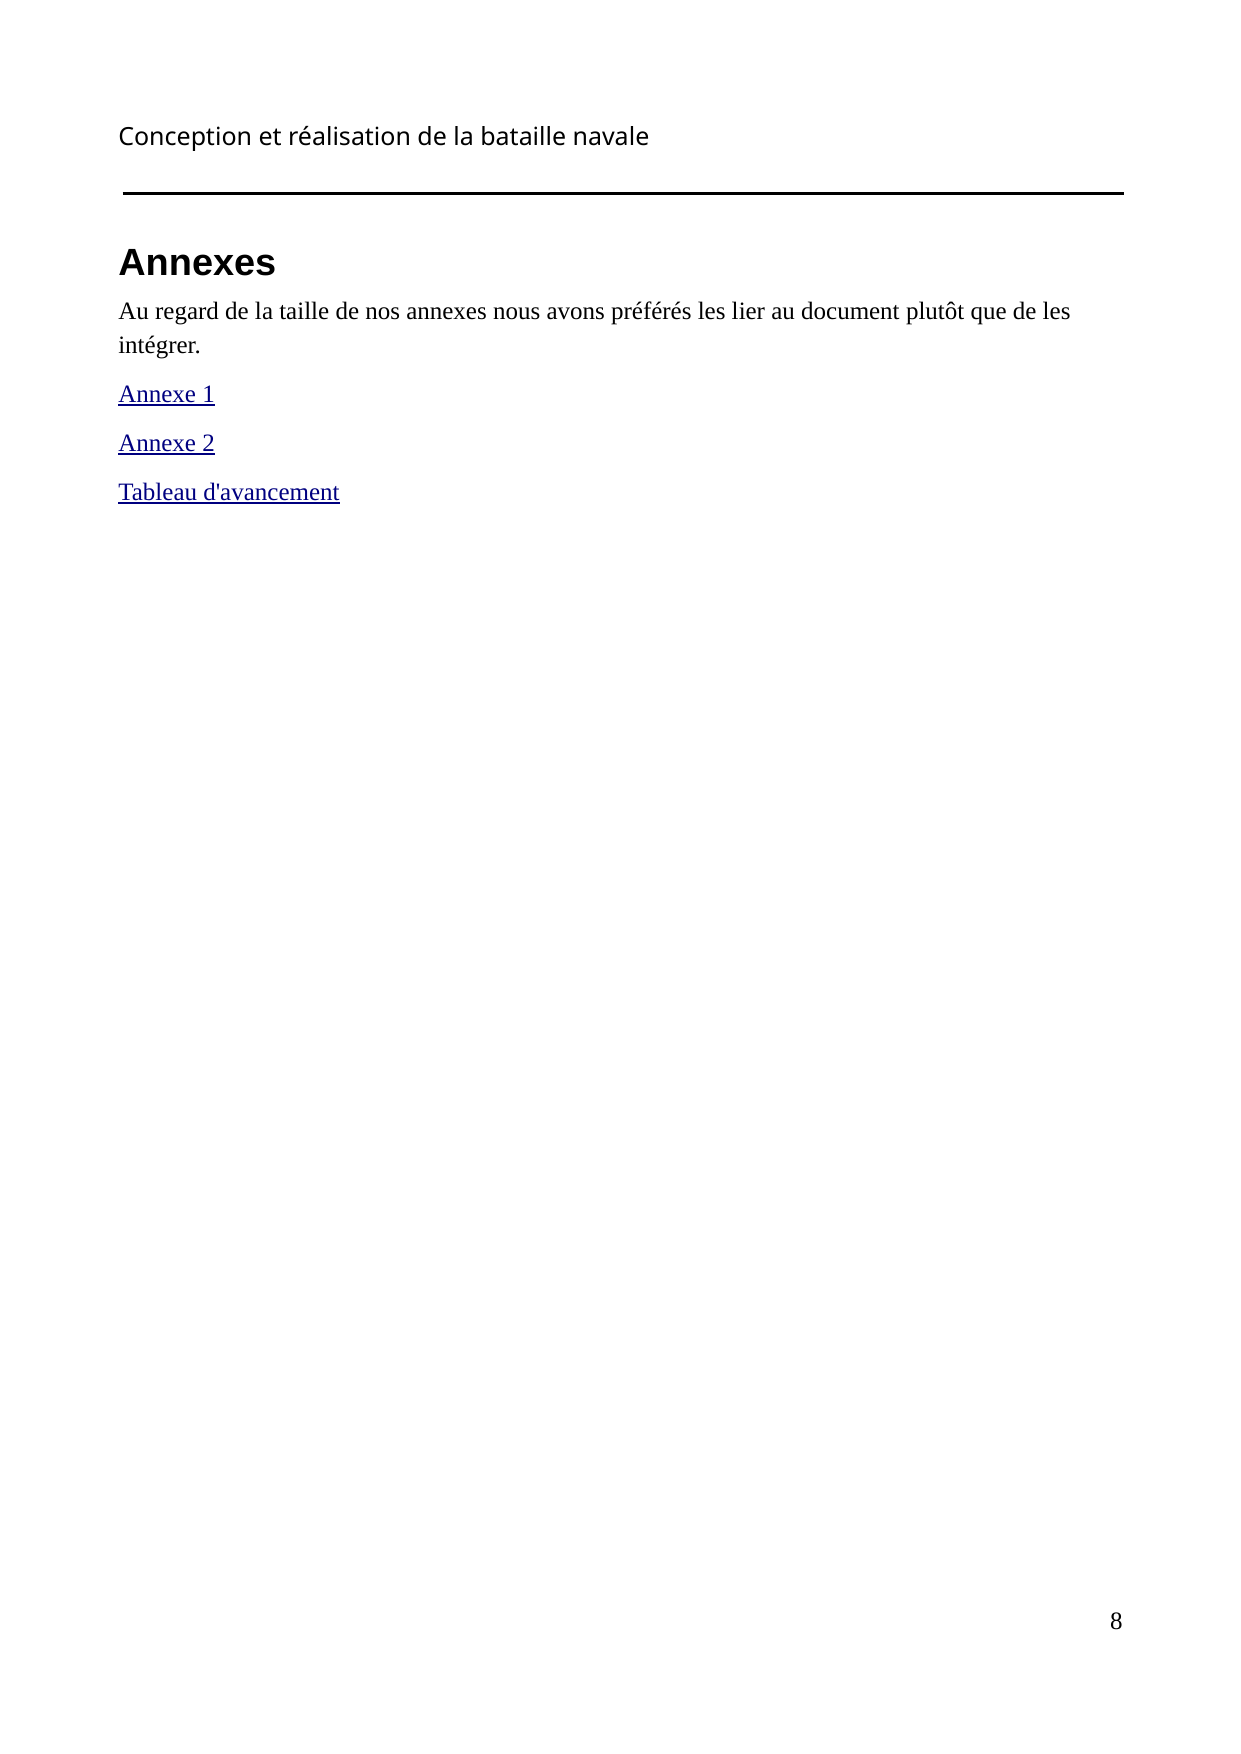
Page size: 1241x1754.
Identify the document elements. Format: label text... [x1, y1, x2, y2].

text Au regard de la taille de nos annexes nous avons préférés les lier au document plutôt que de les intégrer. [118, 296, 1122, 359]
text Annexe 1 [118, 379, 1122, 408]
text Annexe 2 [118, 428, 1122, 457]
subtitle Annexes [118, 240, 1122, 283]
text Tableau d'avancement [118, 477, 1122, 506]
